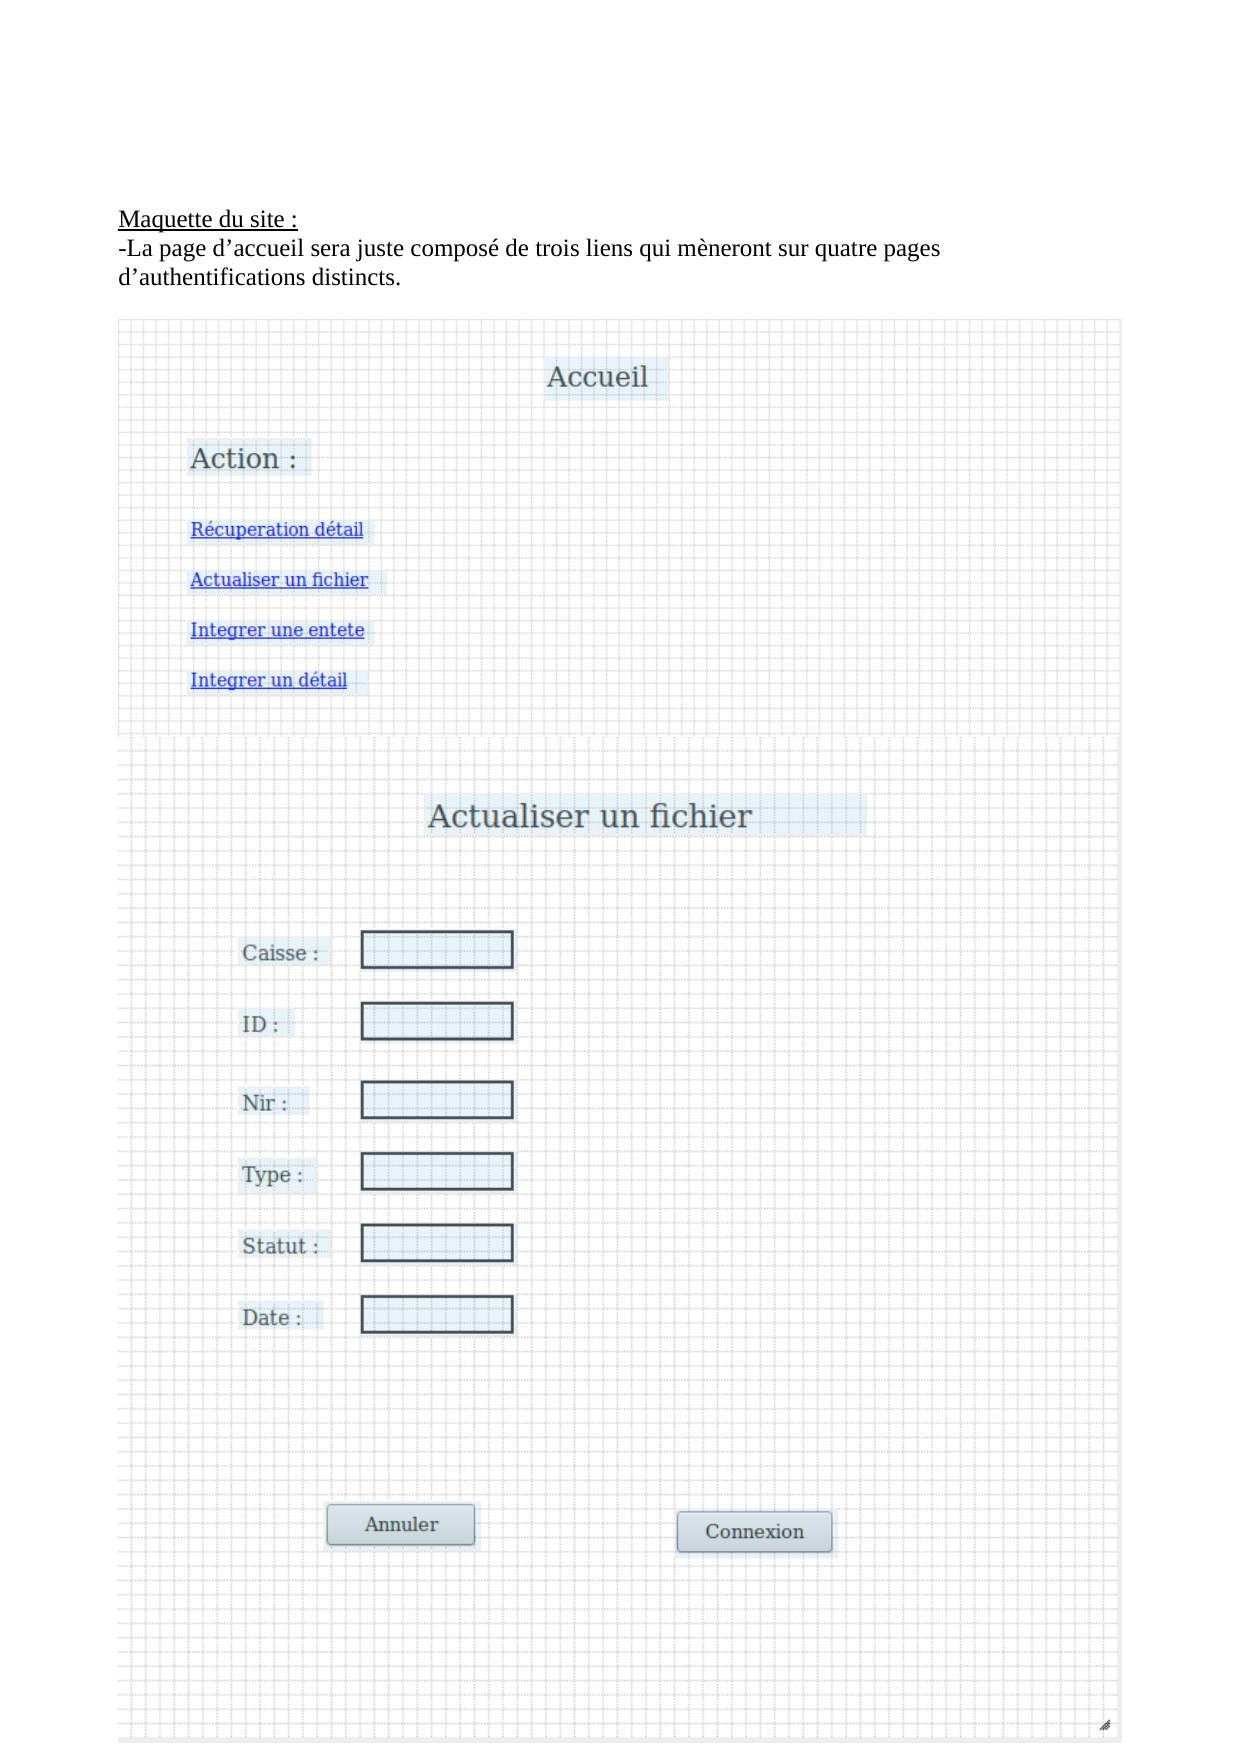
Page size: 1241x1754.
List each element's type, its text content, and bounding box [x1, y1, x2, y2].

text -La page d’accueil sera juste composé de trois liens qui mèneront sur quatre pages d’authentifications distincts. [118, 233, 1122, 291]
text Maquette du site : [118, 204, 1122, 233]
picture [118, 319, 1123, 1743]
